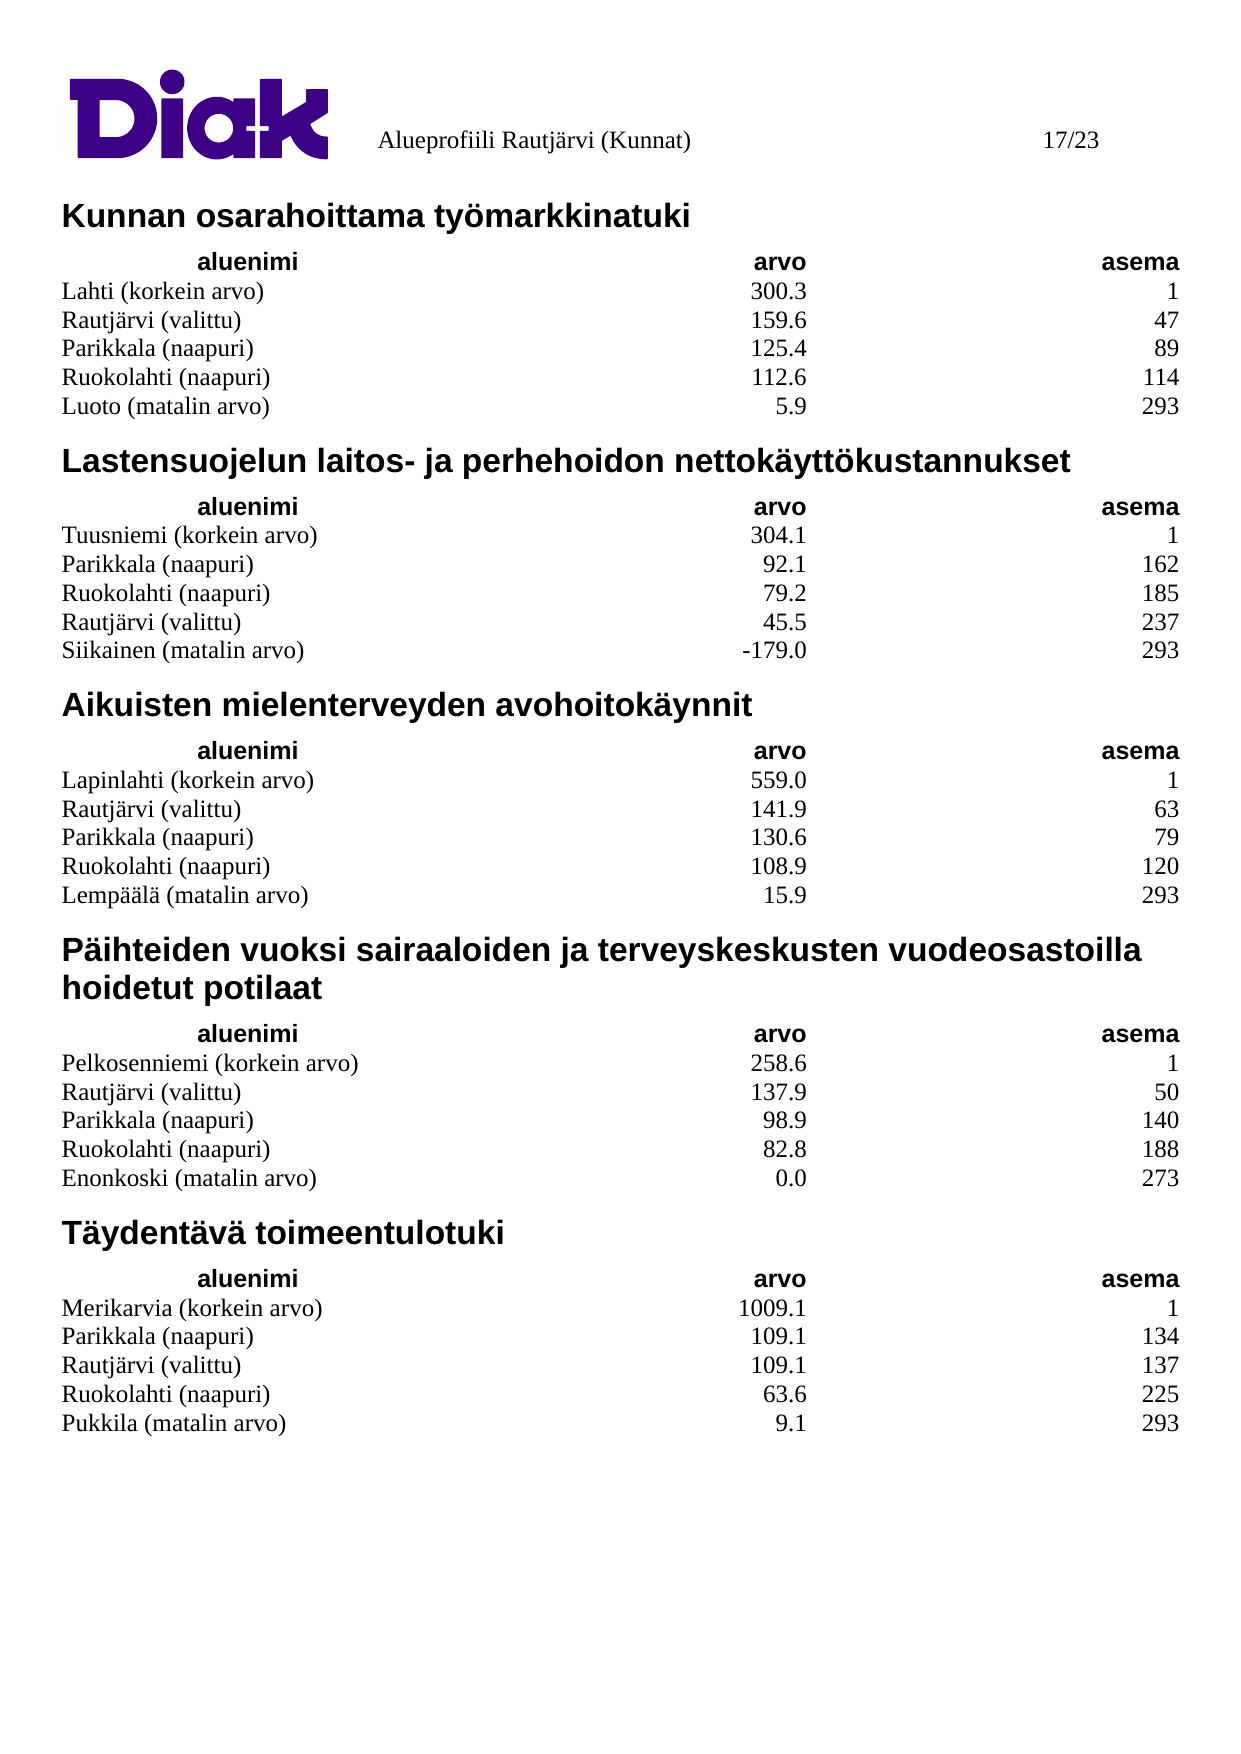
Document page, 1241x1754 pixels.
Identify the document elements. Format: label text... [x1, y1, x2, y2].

table_cell Enonkoski (matalin arvo) [61, 1163, 434, 1192]
table_header aluenimi [61, 492, 434, 521]
subtitle Kunnan osarahoittama työmarkkinatuki [61, 196, 1179, 235]
table_cell 120 [806, 851, 1179, 880]
table_cell 300.3 [434, 276, 806, 305]
table_cell 273 [806, 1163, 1179, 1192]
table_header asema [806, 492, 1179, 521]
table_cell Rautjärvi (valittu) [61, 607, 434, 636]
table_cell 559.0 [434, 765, 806, 794]
table_cell Merikarvia (korkein arvo) [61, 1293, 434, 1321]
table_header aluenimi [61, 1019, 434, 1048]
table_cell 114 [806, 362, 1179, 391]
table_cell 82.8 [434, 1134, 806, 1163]
table_cell Rautjärvi (valittu) [61, 1077, 434, 1106]
table_cell 237 [806, 607, 1179, 636]
table_cell 45.5 [434, 607, 806, 636]
table_cell 140 [806, 1106, 1179, 1134]
table_cell Rautjärvi (valittu) [61, 794, 434, 822]
table_cell 5.9 [434, 391, 806, 420]
table_header aluenimi [61, 247, 434, 276]
table_cell 130.6 [434, 823, 806, 851]
subtitle Päihteiden vuoksi sairaaloiden ja terveyskeskusten vuodeosastoilla hoidetut potilaat [61, 929, 1179, 1007]
table_cell 304.1 [434, 521, 806, 549]
table_cell Ruokolahti (naapuri) [61, 1134, 434, 1163]
table_cell 92.1 [434, 549, 806, 578]
table_cell 47 [806, 305, 1179, 333]
table_header arvo [434, 492, 806, 521]
table_cell Parikkala (naapuri) [61, 549, 434, 578]
table_cell 137 [806, 1350, 1179, 1379]
table_cell Ruokolahti (naapuri) [61, 362, 434, 391]
table_header asema [806, 247, 1179, 276]
table_cell 225 [806, 1379, 1179, 1408]
table_cell Siikainen (matalin arvo) [61, 636, 434, 664]
table_cell Rautjärvi (valittu) [61, 1350, 434, 1379]
table_header asema [806, 1264, 1179, 1293]
table_cell 98.9 [434, 1106, 806, 1134]
table_header aluenimi [61, 1264, 434, 1293]
table_cell Ruokolahti (naapuri) [61, 578, 434, 607]
table_cell Parikkala (naapuri) [61, 823, 434, 851]
table_cell 109.1 [434, 1350, 806, 1379]
table_cell Parikkala (naapuri) [61, 334, 434, 362]
table_cell 125.4 [434, 334, 806, 362]
table_cell Ruokolahti (naapuri) [61, 1379, 434, 1408]
table_header aluenimi [61, 736, 434, 765]
table_cell 293 [806, 636, 1179, 664]
table_cell Lahti (korkein arvo) [61, 276, 434, 305]
table_cell 79.2 [434, 578, 806, 607]
table_header asema [806, 1019, 1179, 1048]
table_header arvo [434, 736, 806, 765]
table_cell Lempäälä (matalin arvo) [61, 880, 434, 909]
table_cell 108.9 [434, 851, 806, 880]
table_cell 1 [806, 521, 1179, 549]
table_cell Pelkosenniemi (korkein arvo) [61, 1048, 434, 1077]
subtitle Täydentävä toimeentulotuki [61, 1213, 1179, 1251]
table_cell 293 [806, 391, 1179, 420]
table_cell 112.6 [434, 362, 806, 391]
table_cell 1009.1 [434, 1293, 806, 1321]
table_cell 0.0 [434, 1163, 806, 1192]
table_cell 109.1 [434, 1321, 806, 1350]
table_cell Luoto (matalin arvo) [61, 391, 434, 420]
table_cell Tuusniemi (korkein arvo) [61, 521, 434, 549]
table_cell 63.6 [434, 1379, 806, 1408]
table_cell 188 [806, 1134, 1179, 1163]
table_cell 293 [806, 1408, 1179, 1436]
table_cell 1 [806, 1293, 1179, 1321]
table_cell Lapinlahti (korkein arvo) [61, 765, 434, 794]
table_cell Parikkala (naapuri) [61, 1106, 434, 1134]
table_cell Rautjärvi (valittu) [61, 305, 434, 333]
table_header arvo [434, 1019, 806, 1048]
table_cell 50 [806, 1077, 1179, 1106]
table_cell 89 [806, 334, 1179, 362]
table_cell 15.9 [434, 880, 806, 909]
table_cell 9.1 [434, 1408, 806, 1436]
table_cell 134 [806, 1321, 1179, 1350]
table_cell Ruokolahti (naapuri) [61, 851, 434, 880]
table_cell 1 [806, 1048, 1179, 1077]
table_header asema [806, 736, 1179, 765]
table_cell 1 [806, 765, 1179, 794]
table_cell -179.0 [434, 636, 806, 664]
table_cell 159.6 [434, 305, 806, 333]
subtitle Lastensuojelun laitos- ja perhehoidon nettokäyttökustannukset [61, 441, 1179, 479]
table_cell 185 [806, 578, 1179, 607]
table_cell 258.6 [434, 1048, 806, 1077]
table_cell Parikkala (naapuri) [61, 1321, 434, 1350]
table_header arvo [434, 247, 806, 276]
table_cell 162 [806, 549, 1179, 578]
table_header arvo [434, 1264, 806, 1293]
table_cell 1 [806, 276, 1179, 305]
table_cell 141.9 [434, 794, 806, 822]
table_cell 79 [806, 823, 1179, 851]
table_cell 63 [806, 794, 1179, 822]
table_cell 137.9 [434, 1077, 806, 1106]
table_cell 293 [806, 880, 1179, 909]
table_cell Pukkila (matalin arvo) [61, 1408, 434, 1436]
subtitle Aikuisten mielenterveyden avohoitokäynnit [61, 685, 1179, 724]
